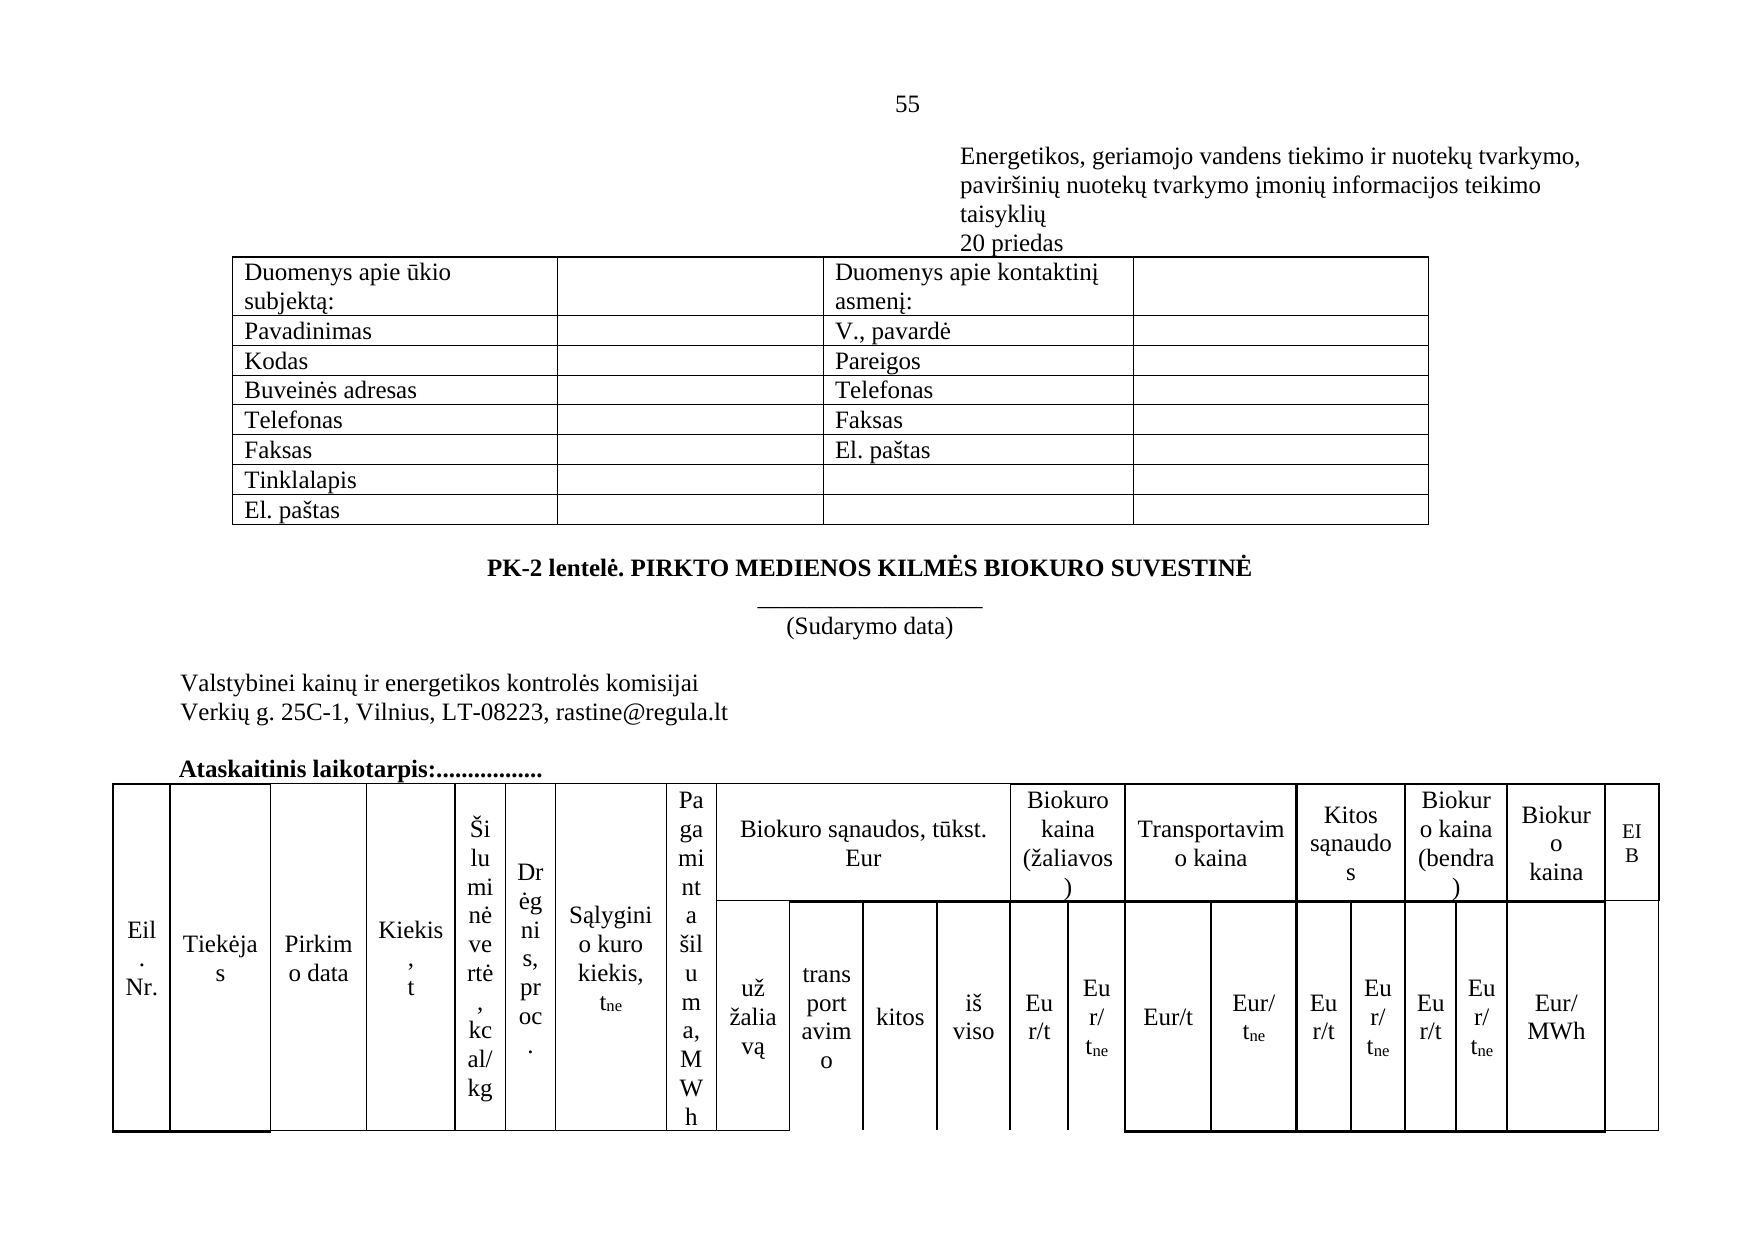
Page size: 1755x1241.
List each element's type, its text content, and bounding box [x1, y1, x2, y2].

table_cell [1134, 465, 1428, 494]
table_cell Pareigos [824, 346, 1133, 374]
table_cell [558, 495, 823, 523]
table_cell [824, 465, 1133, 494]
table_cell Eur/t [1406, 903, 1455, 1130]
table_header Biokuro kaina [1508, 785, 1604, 900]
table_header Kiekis, t [367, 784, 454, 1130]
text Valstybinei kainų ir energetikos kontrolės komisijai [103, 668, 1636, 697]
table_cell Eur/tne [1212, 903, 1295, 1130]
table_cell [558, 316, 823, 345]
table_cell El. paštas [824, 435, 1133, 464]
table_cell už žaliavą [717, 901, 789, 1130]
table_cell [558, 376, 823, 404]
text 20 priedas [960, 228, 1636, 256]
table_header Tiekėjas [171, 785, 270, 1130]
table_cell [1606, 901, 1658, 1130]
table_cell [1134, 376, 1428, 404]
table_cell Faksas [824, 405, 1133, 434]
table_cell Eur/t [1011, 903, 1067, 1130]
table_cell [558, 346, 823, 374]
table_cell Eur/t [1298, 903, 1350, 1130]
table_cell Pavadinimas [233, 316, 557, 345]
text (Sudarymo data) [103, 611, 1636, 639]
table_cell [1134, 405, 1428, 434]
table_cell [558, 435, 823, 464]
table_header Pirkimo data [271, 784, 366, 1130]
table_cell [558, 465, 823, 494]
table_header Sąlyginio kuro kiekis, tne [556, 784, 666, 1130]
table_cell [1134, 435, 1428, 464]
table_header Duomenys apie ūkio subjektą: [233, 258, 557, 315]
text Verkių g. 25C-1, Vilnius, LT-08223, rastine@regula.lt [103, 697, 1636, 726]
table_cell Buveinės adresas [233, 376, 557, 404]
table_cell [1134, 316, 1428, 345]
table_cell El. paštas [233, 495, 557, 523]
table_cell iš viso [938, 903, 1009, 1130]
table_header Šiluminė vertė, kcal/kg [456, 784, 505, 1130]
table_cell transportavimo [790, 903, 862, 1130]
table_cell Eur/tne [1069, 903, 1124, 1130]
table_cell Telefonas [824, 376, 1133, 404]
text Ataskaitinis laikotarpis:................. [103, 754, 1636, 783]
table_header Biokuro kaina (bendra) [1406, 785, 1506, 900]
table_header Biokuro sąnaudos, tūkst. Eur [717, 784, 1010, 900]
table_cell Kodas [233, 346, 557, 374]
table_cell [824, 495, 1133, 523]
text __________________ [103, 582, 1636, 611]
table_cell Eur/tne [1457, 903, 1506, 1130]
table_header Biokuro kaina (žaliavos) [1011, 785, 1124, 900]
table_cell Eur/MWh [1508, 903, 1604, 1130]
table_header Transportavimo kaina [1126, 785, 1295, 900]
table_header [558, 258, 823, 315]
table_cell [1134, 346, 1428, 374]
table_cell Eur/tne [1352, 903, 1404, 1130]
table_header Kitos sąnaudos [1298, 785, 1404, 900]
table_cell [1134, 495, 1428, 523]
table_cell Faksas [233, 435, 557, 464]
table_cell Telefonas [233, 405, 557, 434]
table_cell Tinklalapis [233, 465, 557, 494]
table_header Eil. Nr. [114, 785, 169, 1130]
table_cell kitos [864, 903, 936, 1130]
table_header Pagaminta šiluma, MWh [667, 784, 716, 1130]
table_header Duomenys apie kontaktinį asmenį: [824, 258, 1133, 315]
text Energetikos, geriamojo vandens tiekimo ir nuotekų tvarkymo, paviršinių nuotekų tvarkymo įmonių informacijos teikimo taisyklių [960, 141, 1636, 228]
text PK-2 lentelė. PIRKTO MEDIENOS KILMĖS BIOKURO SUVESTINĖ [103, 553, 1636, 582]
table_cell V., pavardė [824, 316, 1133, 345]
table_header Drėgnis, proc. [506, 784, 555, 1130]
table_header EIB [1606, 785, 1658, 900]
table_cell Eur/t [1126, 903, 1210, 1130]
table_cell [558, 405, 823, 434]
table_header [1134, 258, 1428, 315]
